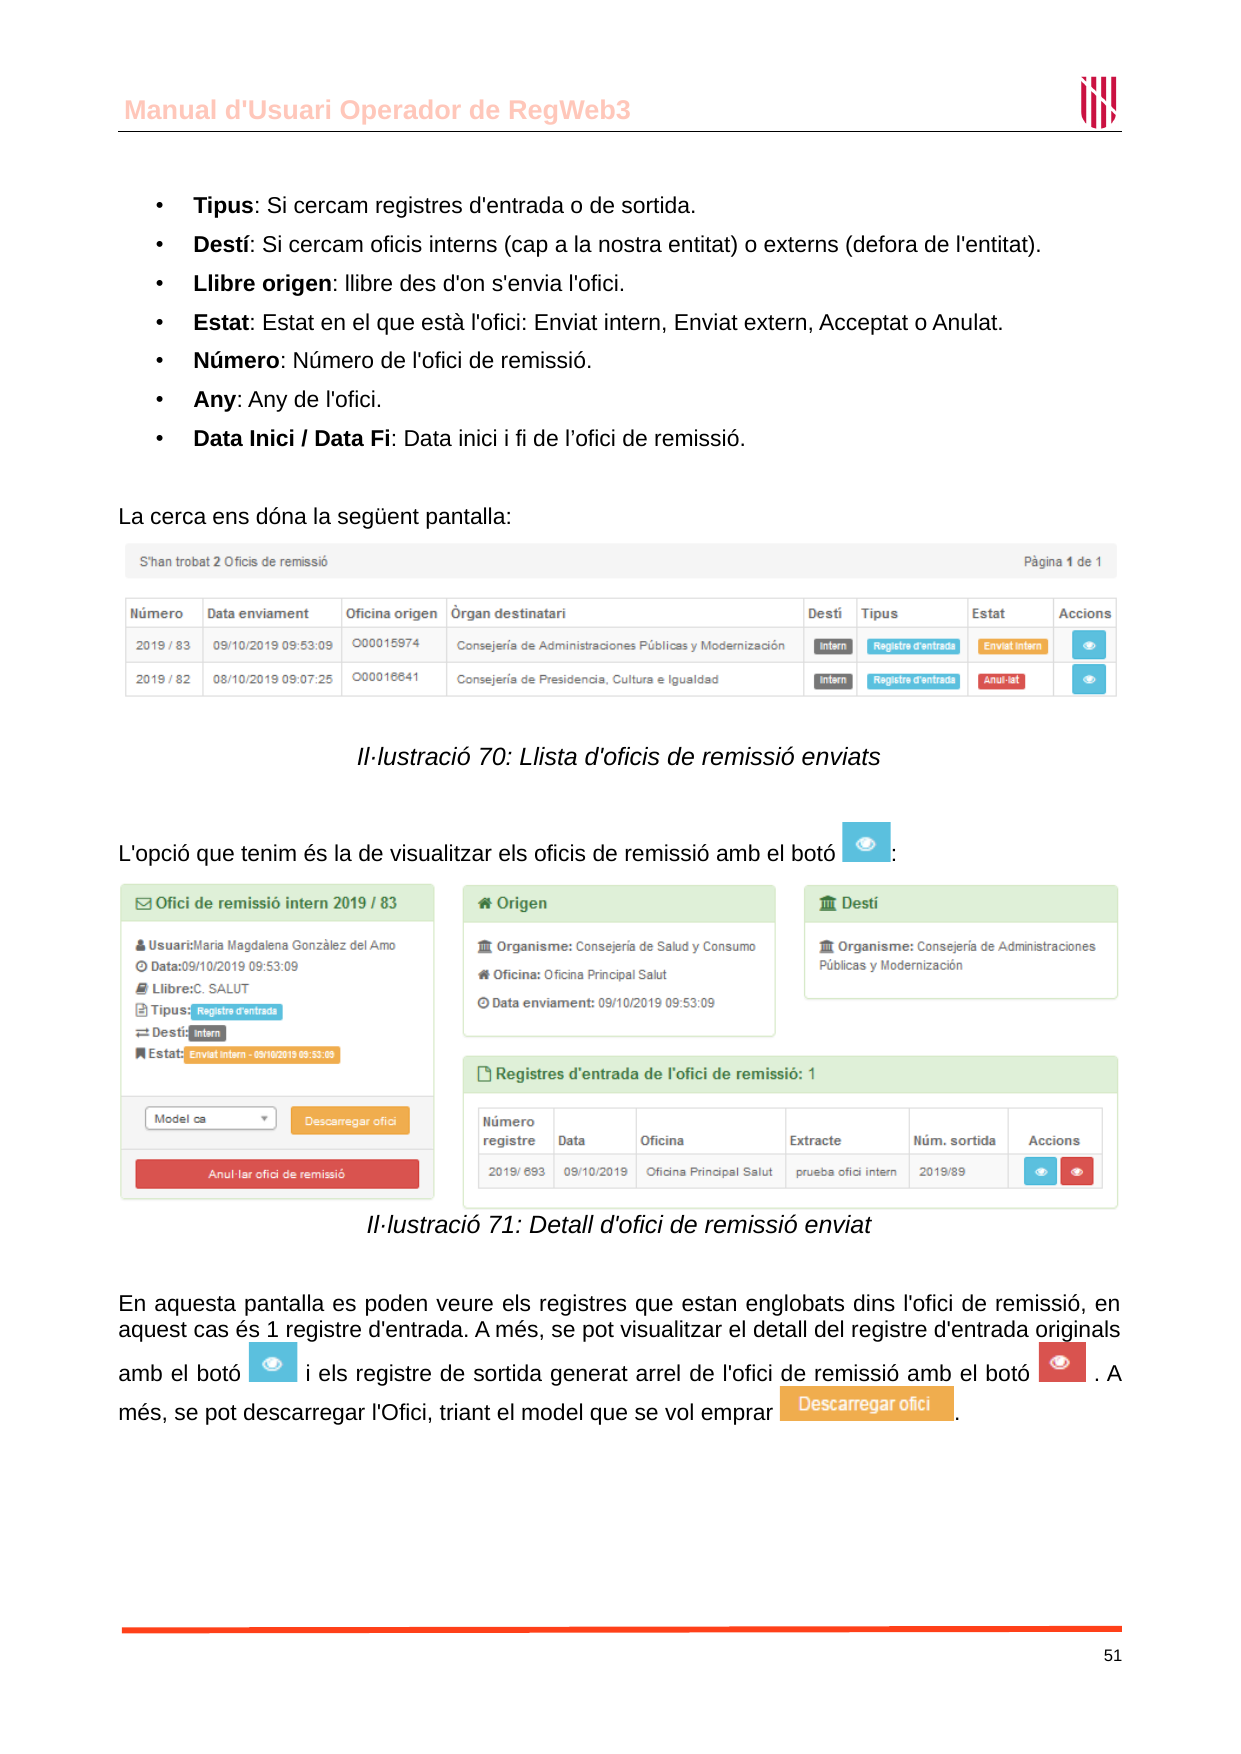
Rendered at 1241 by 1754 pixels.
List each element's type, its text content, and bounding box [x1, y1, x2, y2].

text L'opció que tenim és la de visualitzar els oficis de remissió amb el botó : [118, 822, 1122, 866]
list Any: Any de l'ofici. [156, 386, 1122, 413]
text Il·lustració 71: Detall d'ofici de remissió enviat [118, 1210, 1122, 1238]
text Il·lustració 70: Llista d'oficis de remissió enviats [118, 742, 1122, 771]
list Llibre origen: llibre des d'on s'envia l'ofici. [156, 270, 1122, 296]
list Destí: Si cercam oficis interns (cap a la nostra entitat) o externs (defora de l'entitat). [156, 231, 1122, 257]
list Tipus: Si cercam registres d'entrada o de sortida. [156, 192, 1122, 218]
picture [1078, 74, 1119, 130]
list Data Inici / Data Fi: Data inici i fi de l’ofici de remissió. [156, 425, 1122, 452]
list Número: Número de l'ofici de remissió. [156, 347, 1122, 374]
picture [118, 541, 1123, 704]
text La cerca ens dóna la següent pantalla: [118, 503, 1122, 529]
picture [118, 878, 1123, 1210]
list Estat: Estat en el que està l'ofici: Enviat intern, Enviat extern, Acceptat o Anulat. [156, 309, 1122, 335]
text En aquesta pantalla es poden veure els registres que estan englobats dins l'ofici de remissió, en aquest cas és 1 registre d'entrada. A més, se pot visualitzar el detall del registre d'entrada originals amb el botó i els registre de sortida generat arrel de l'ofici de remissió amb el botó . A més, se pot descarregar l'Ofici, triant el model que se vol emprar . [118, 1290, 1122, 1425]
